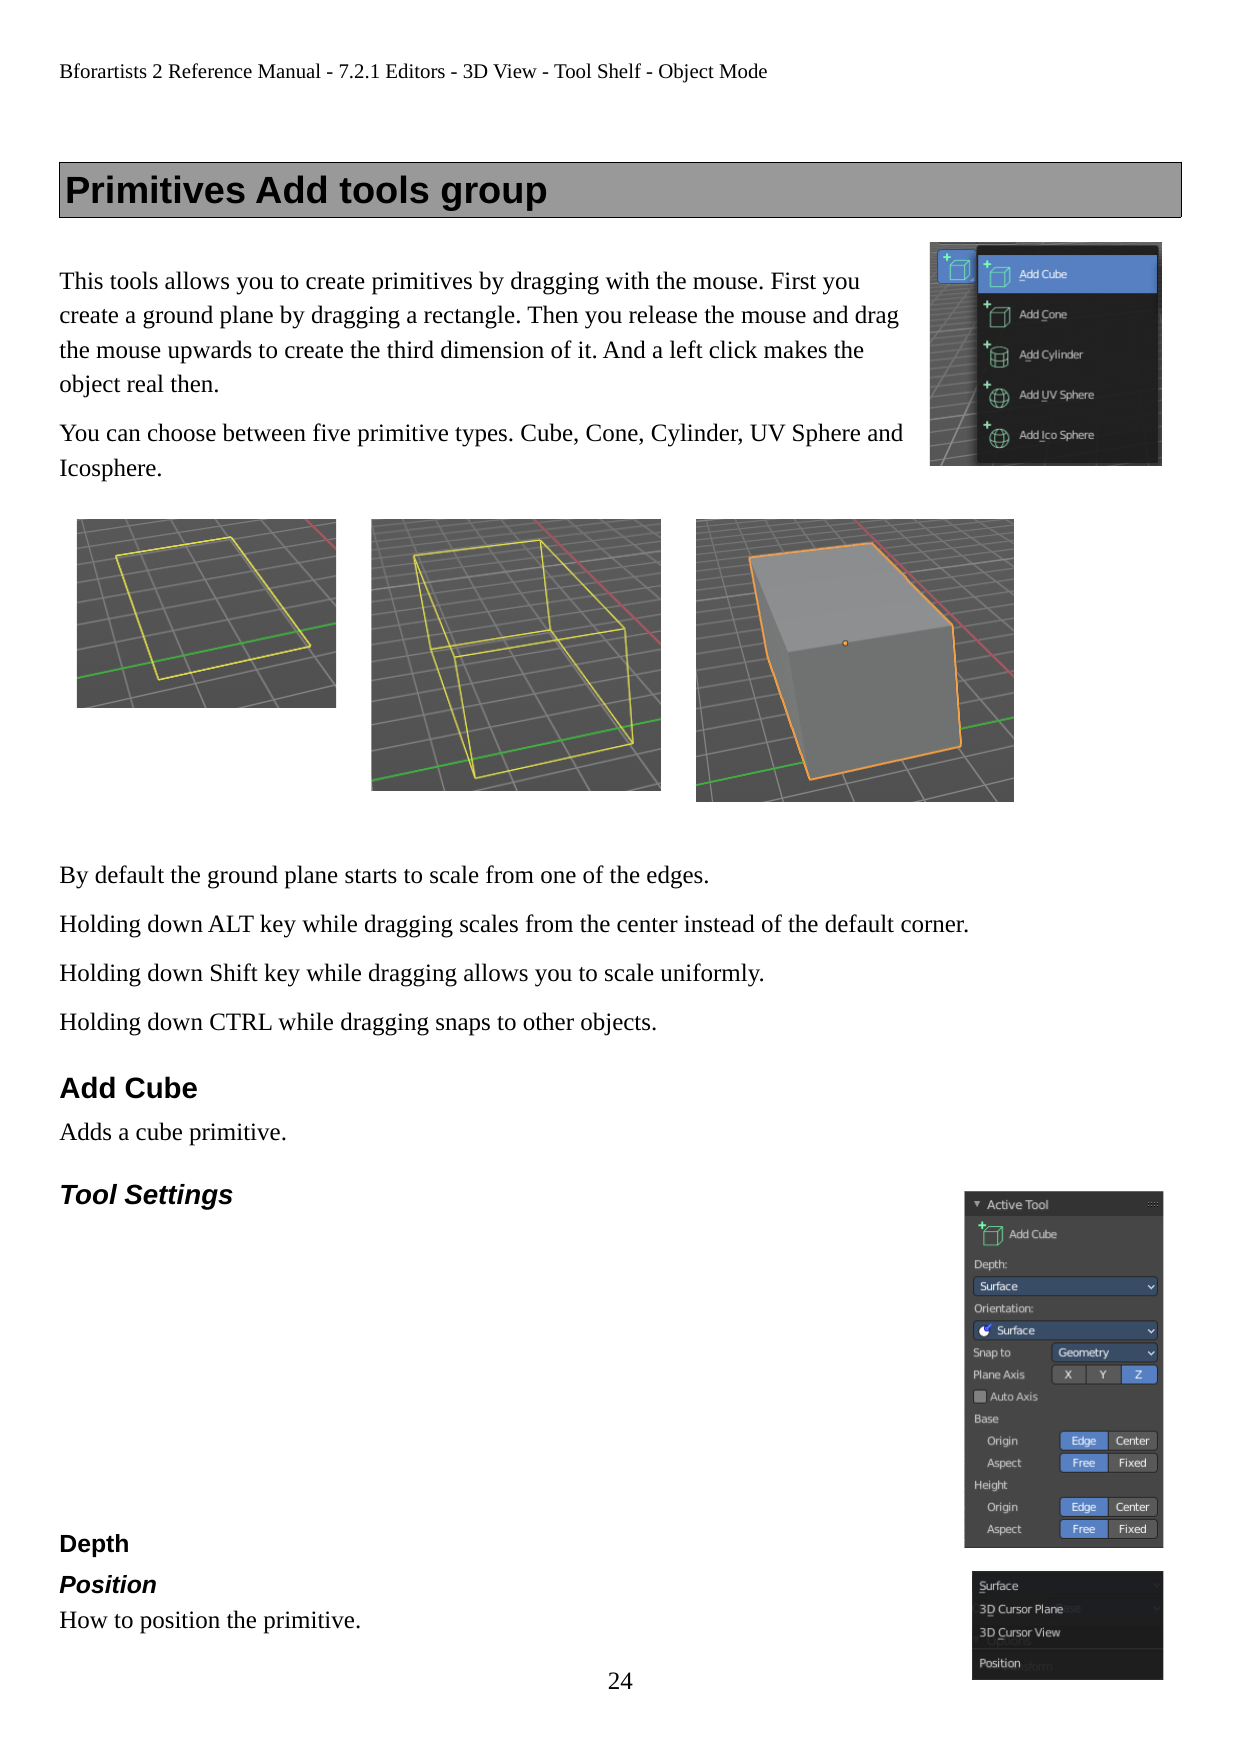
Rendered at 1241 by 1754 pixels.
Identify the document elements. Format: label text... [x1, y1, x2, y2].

text This tools allows you to create primitives by dragging with the mouse. First you create a ground plane by dragging a rectangle. Then you release the mouse and drag the mouse upwards to create the third dimension of it. And a left click makes the object real then. [59, 266, 929, 398]
text How to position the primitive. [59, 1605, 972, 1634]
text Holding down ALT key while dragging scales from the center instead of the default corner. [59, 909, 1181, 937]
subtitle Position [59, 1571, 972, 1599]
subtitle Add Cube [59, 1071, 1181, 1104]
text Holding down CTRL while dragging snaps to other objects. [59, 1007, 1181, 1036]
subtitle [1164, 1571, 1181, 1599]
picture [696, 519, 1014, 802]
picture [76, 519, 337, 708]
picture [964, 1191, 1164, 1548]
picture [972, 1571, 1164, 1680]
subtitle Depth [59, 1529, 1181, 1558]
subtitle Tool Settings [59, 1178, 1181, 1210]
text Holding down Shift key while dragging allows you to scale uniformly. [59, 958, 1181, 987]
text You can choose between five primitive types. Cube, Cone, Cylinder, UV Sphere and Icosphere. [59, 418, 1181, 482]
table_header Primitives Add tools group [60, 163, 1181, 217]
text Adds a cube primitive. [59, 1117, 1181, 1146]
picture [371, 519, 661, 791]
picture [929, 242, 1162, 466]
text By default the ground plane starts to scale from one of the edges. [59, 860, 1181, 888]
